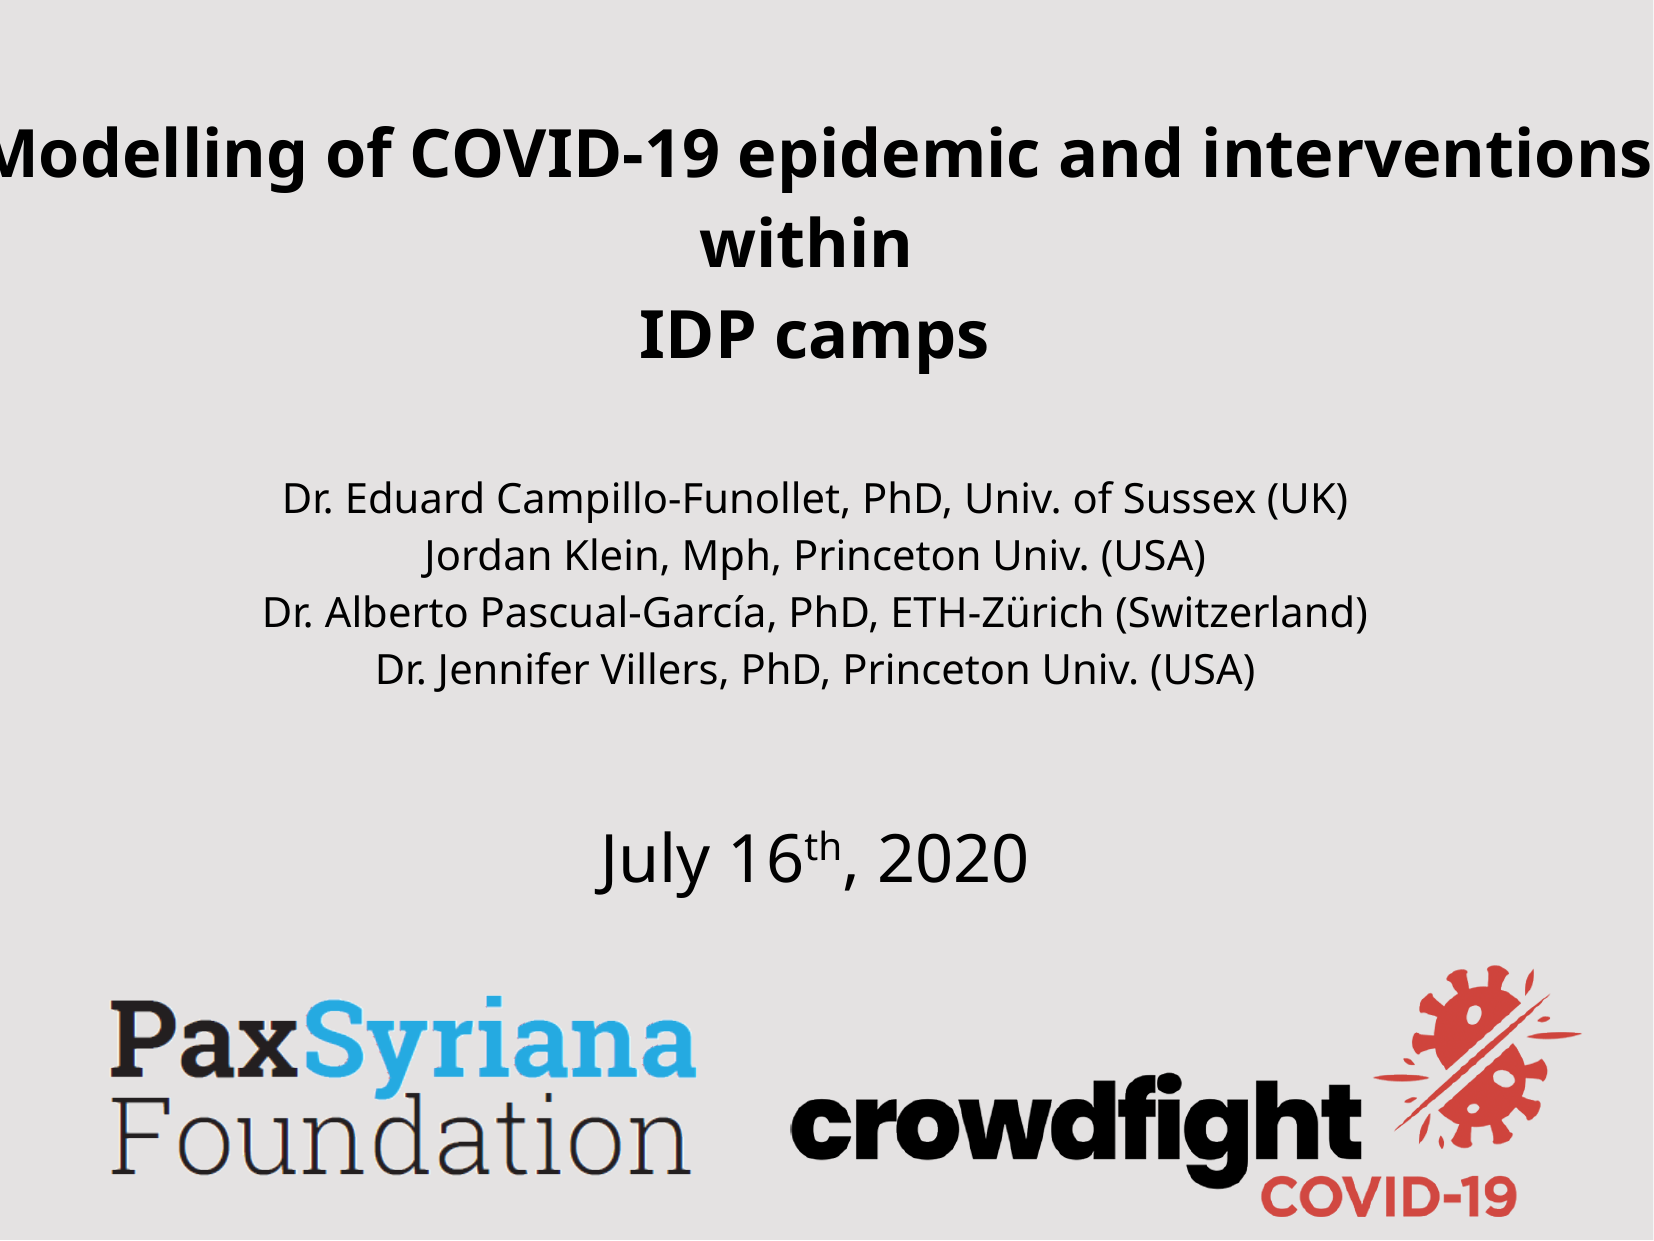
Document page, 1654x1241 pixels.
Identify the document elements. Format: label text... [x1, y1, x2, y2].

picture [790, 965, 1583, 1217]
picture [88, 966, 728, 1217]
subtitle Modelling of COVID-19 epidemic and interventions within IDP camps Dr. Eduard Campillo-Funollet, PhD, Univ. of Sussex (UK) Jordan Klein, Mph, Princeton Univ. (USA) Dr. Alberto Pascual-García, PhD, ETH-Zürich (Switzerland) Dr. Jennifer Villers, PhD, Princeton Univ. (USA) July 16th, 2020 [0, 0, 1654, 1008]
